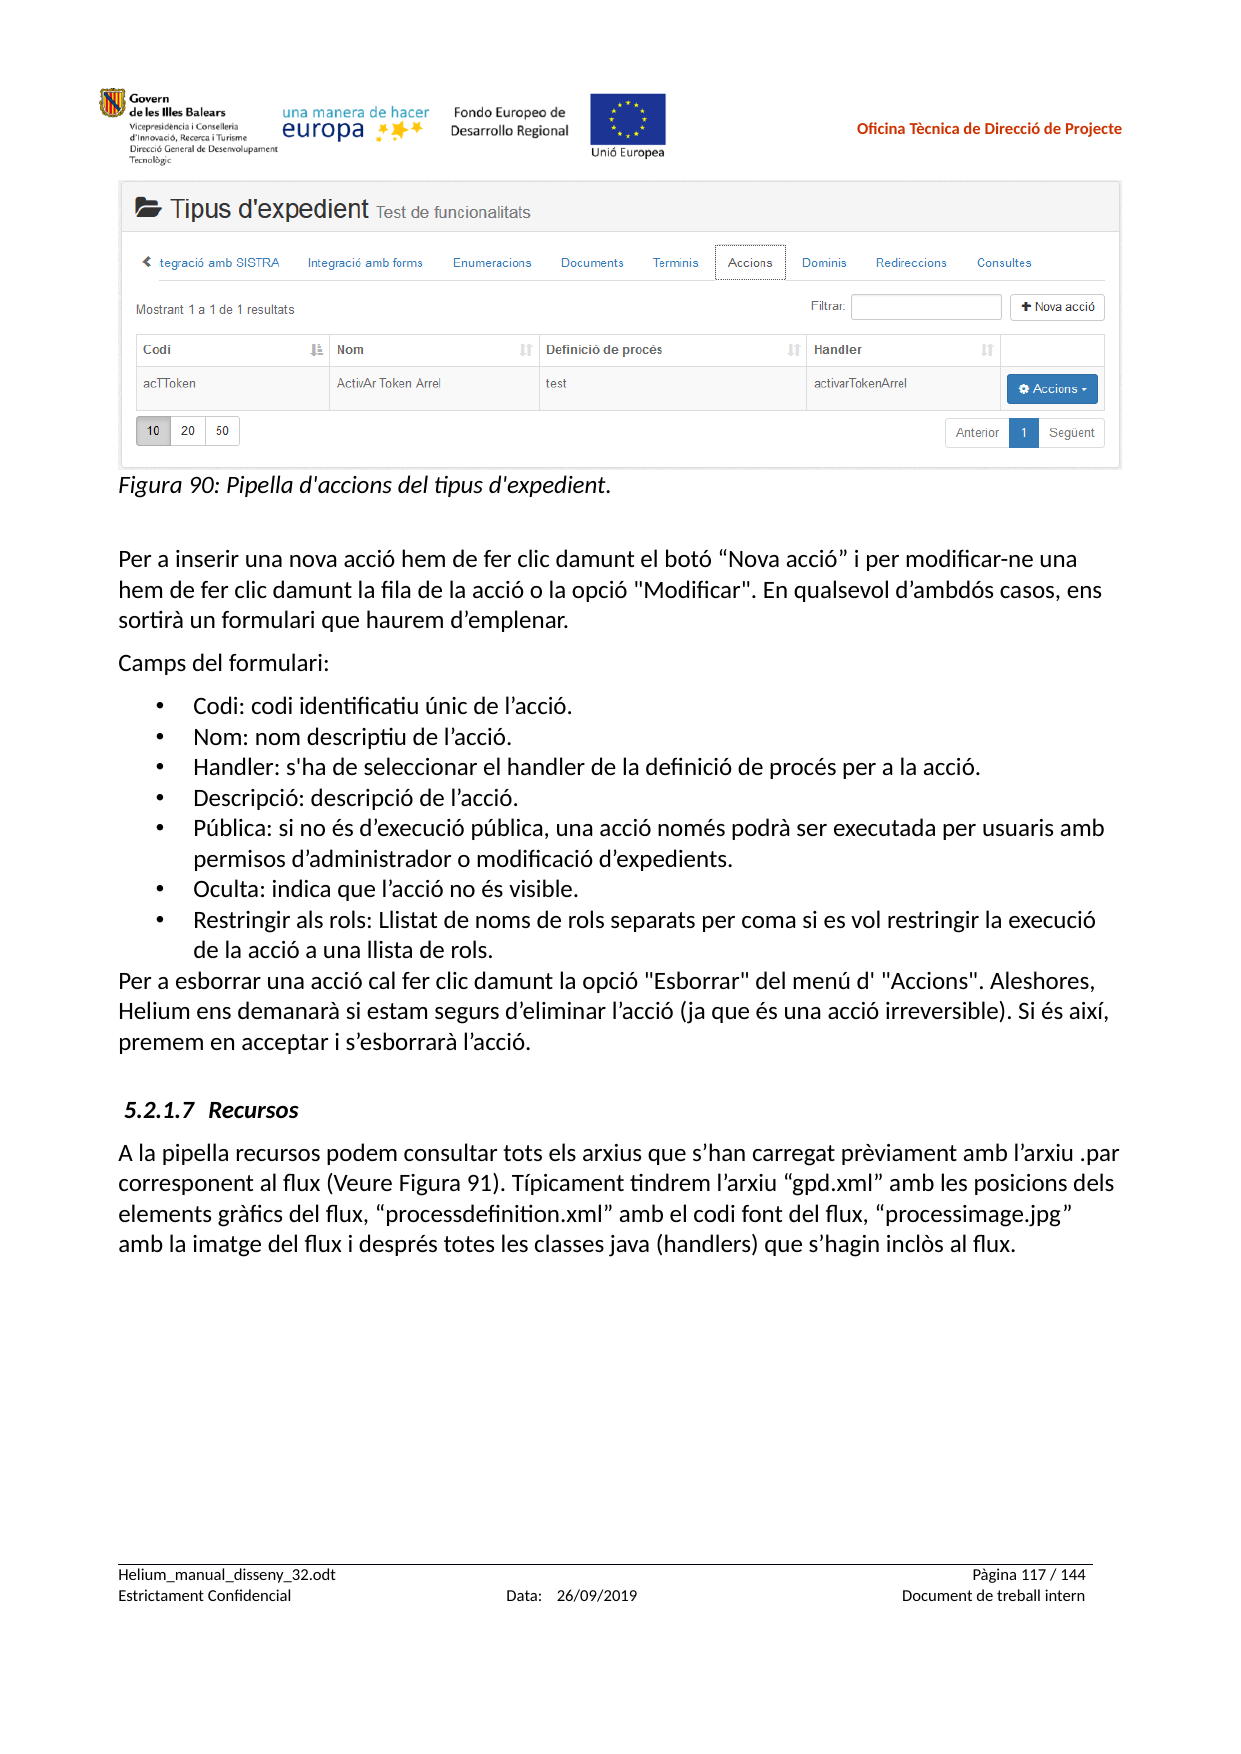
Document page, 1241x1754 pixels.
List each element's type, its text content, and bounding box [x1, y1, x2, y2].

list Oculta: indica que l’acció no és visible. [156, 873, 1122, 904]
text Camps del formulari: [118, 647, 1122, 678]
picture [118, 180, 1123, 470]
list Nom: nom descriptiu de l’acció. [156, 721, 1122, 751]
text A la pipella recursos podem consultar tots els arxius que s’han carregat prèviament amb l’arxiu .par corresponent al flux (Veure Figura 91). Típicament tindrem l’arxiu “gpd.xml” amb les posicions dels elements gràfics del flux, “processdefinition.xml” amb el codi font del flux, “processimage.jpg” amb la imatge del flux i després totes les classes java (handlers) que s’hagin inclòs al flux. [118, 1137, 1122, 1259]
text Per a esborrar una acció cal fer clic damunt la opció "Esborrar" del menú d' "Accions". Aleshores, Helium ens demanarà si estam segurs d’eliminar l’acció (ja que és una acció irreversible). Si és així, premem en acceptar i s’esborrarà l’acció. [118, 965, 1122, 1057]
text Figura 90: Pipella d'accions del tipus d'expedient. [118, 470, 1122, 500]
subtitle Recursos [118, 1094, 1122, 1124]
list Pública: si no és d’execució pública, una acció només podrà ser executada per usuaris amb permisos d’administrador o modificació d’expedients. [156, 812, 1122, 873]
list Codi: codi identificatiu únic de l’acció. [156, 690, 1122, 721]
picture [99, 87, 668, 166]
list Restringir als rols: Llistat de noms de rols separats per coma si es vol restringir la execució de la acció a una llista de rols. [156, 904, 1122, 965]
list Descripció: descripció de l’acció. [156, 782, 1122, 812]
text Per a inserir una nova acció hem de fer clic damunt el botó “Nova acció” i per modificar-ne una hem de fer clic damunt la fila de la acció o la opció "Modificar". En qualsevol d’ambdós casos, ens sortirà un formulari que haurem d’emplenar. [118, 543, 1122, 635]
list Handler: s'ha de seleccionar el handler de la definició de procés per a la acció. [156, 751, 1122, 782]
